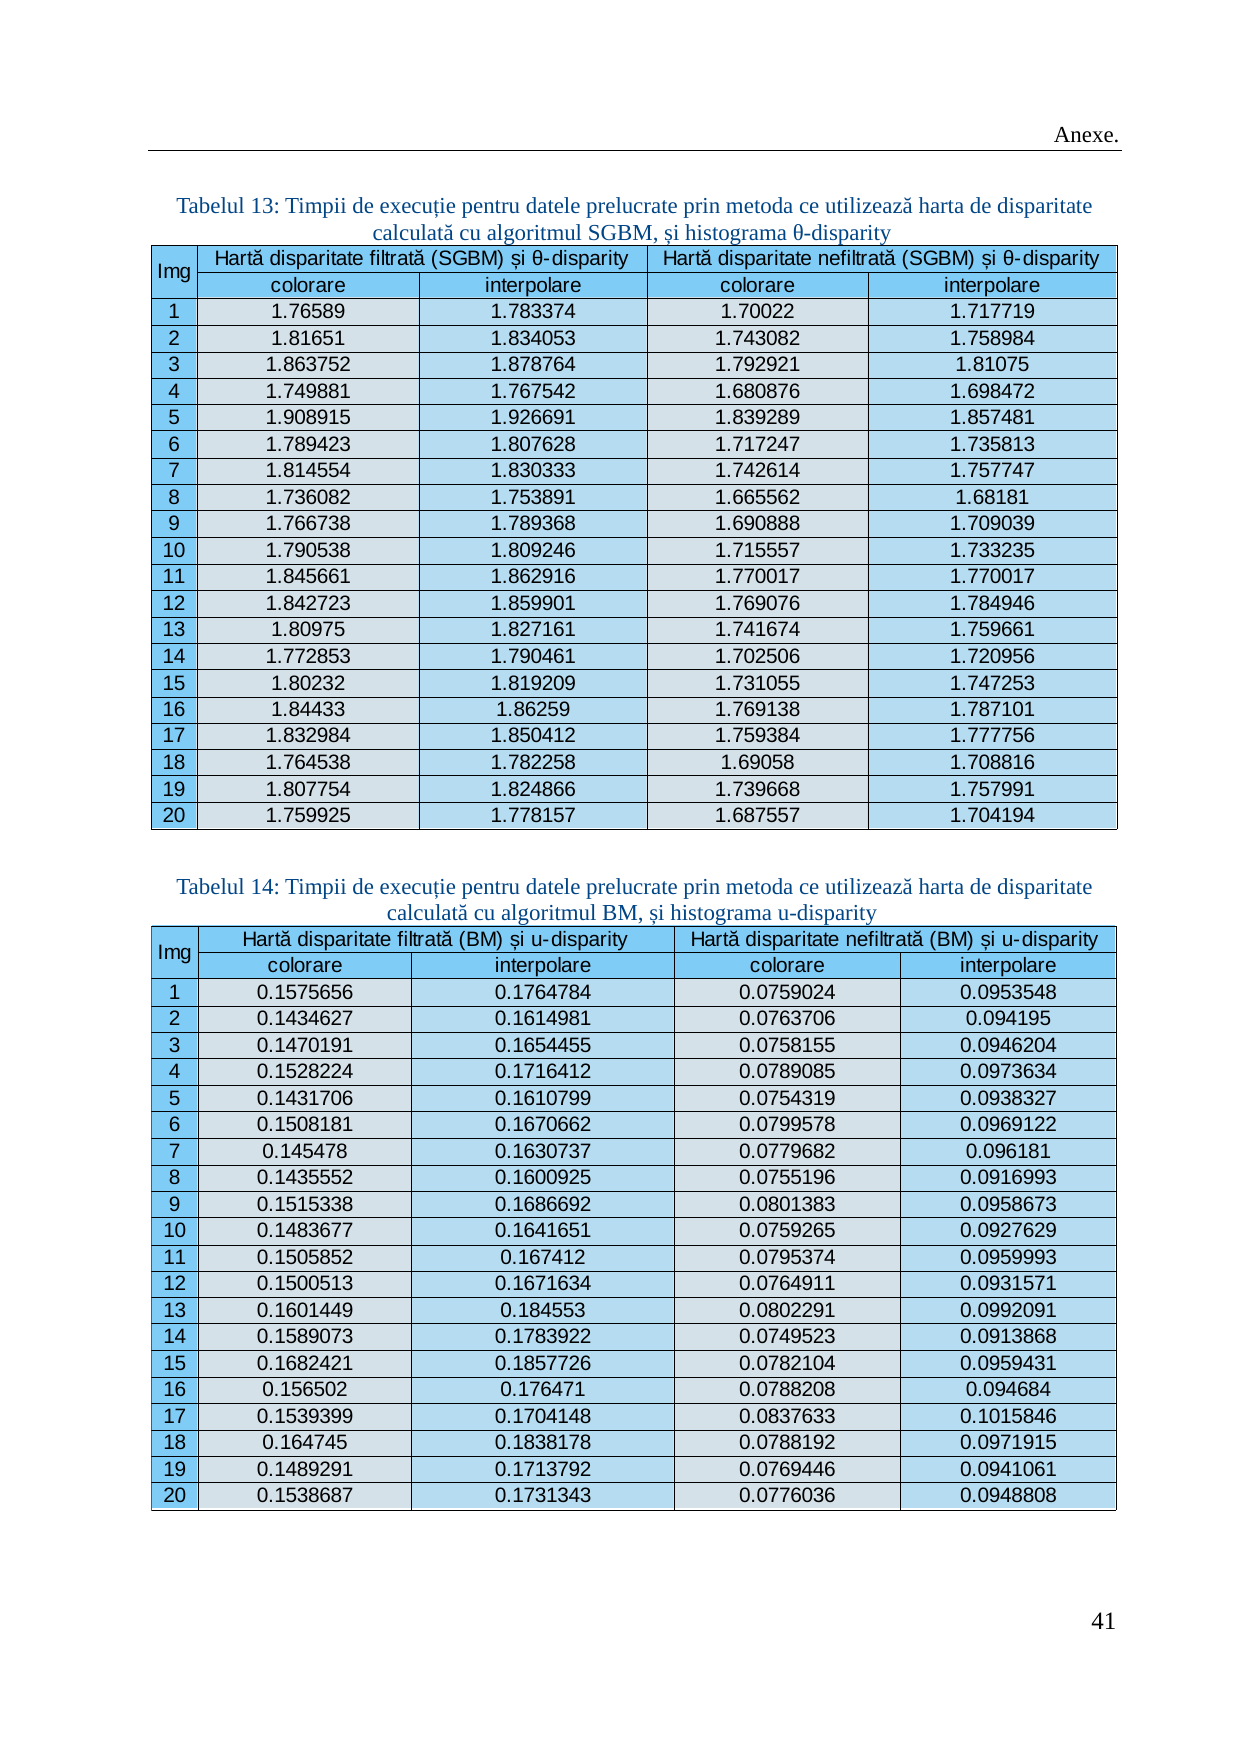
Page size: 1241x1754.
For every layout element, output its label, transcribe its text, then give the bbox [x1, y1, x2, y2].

text Tabelul 14: Timpii de execuție pentru datele prelucrate prin metoda ce utilizează harta de disparitate calculată cu algoritmul BM, și histograma u-disparity [151, 873, 1118, 1512]
text Tabelul 13: Timpii de execuție pentru datele prelucrate prin metoda ce utilizează harta de disparitate calculată cu algoritmul SGBM, și histograma θ-disparity [151, 193, 1119, 832]
